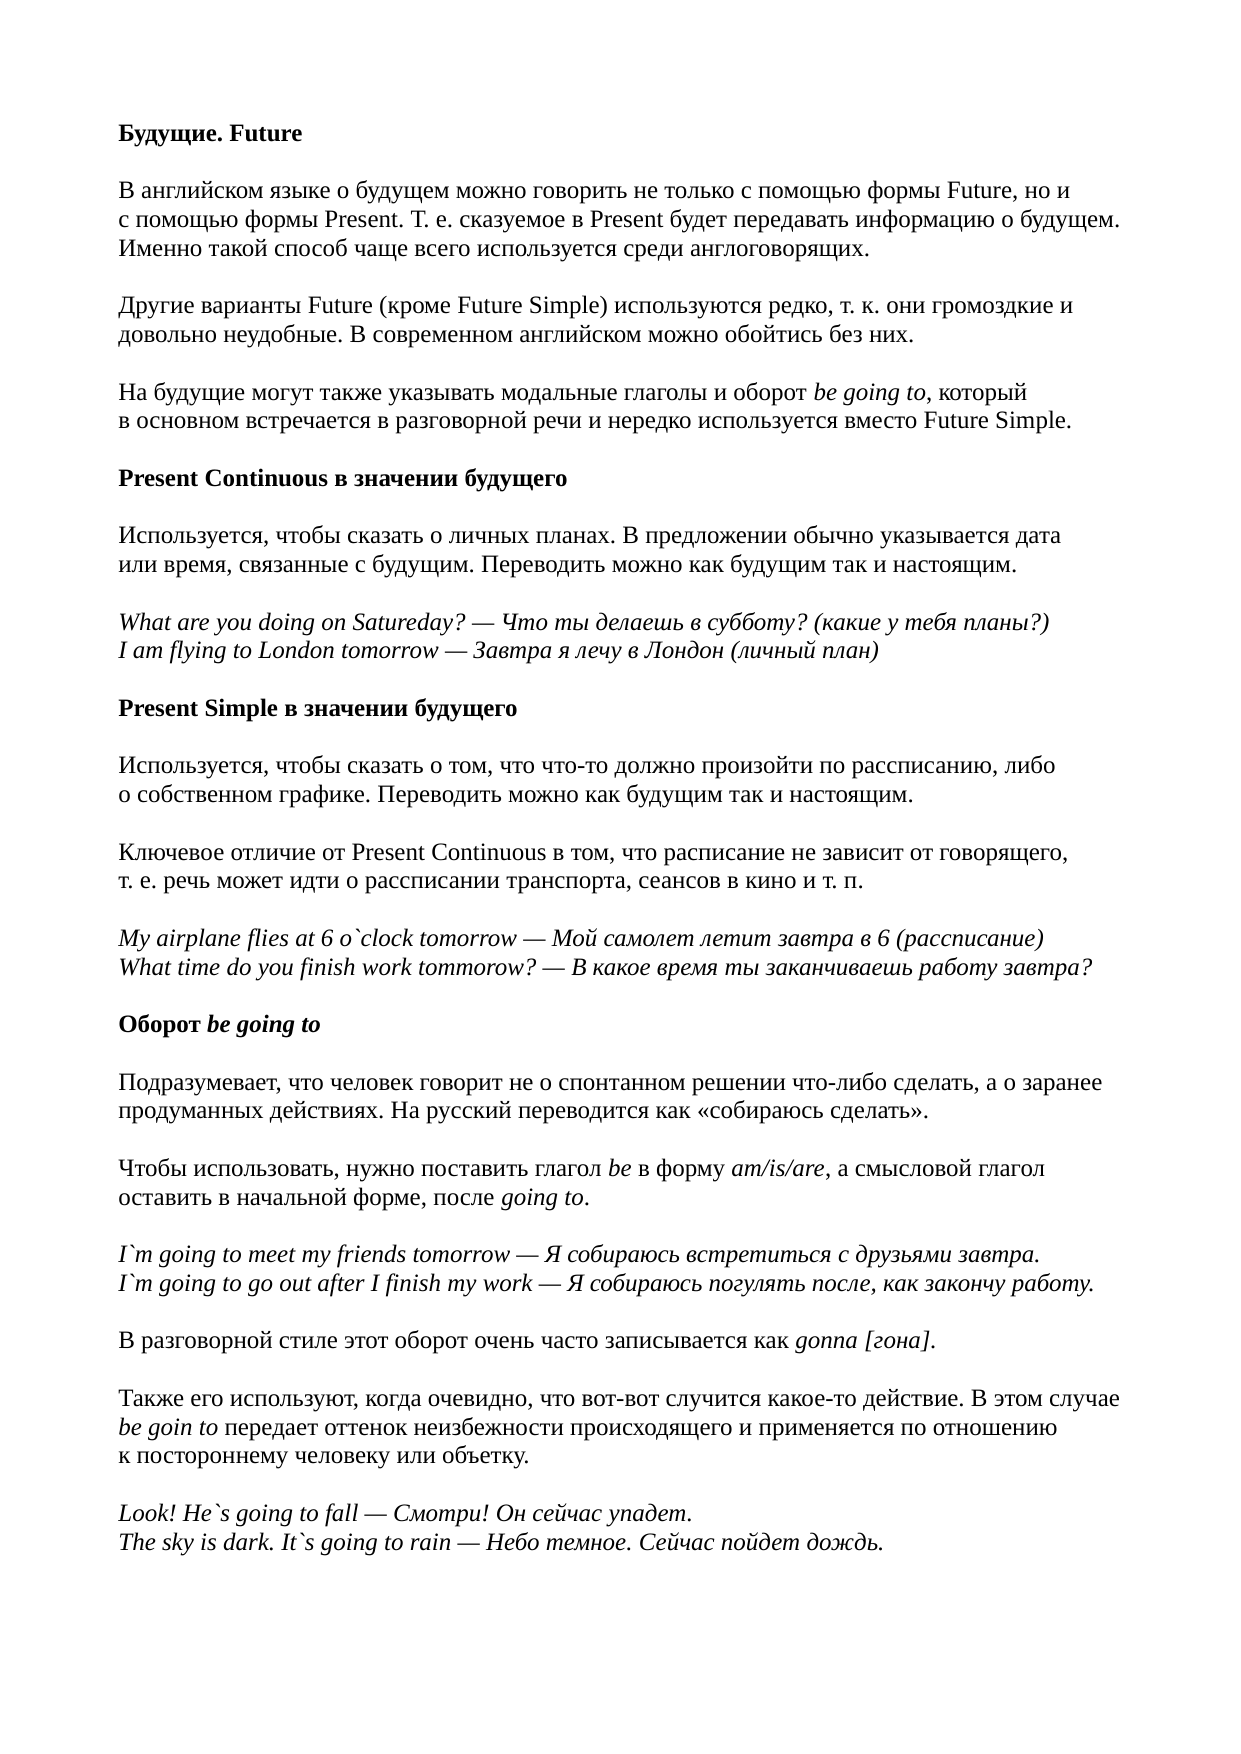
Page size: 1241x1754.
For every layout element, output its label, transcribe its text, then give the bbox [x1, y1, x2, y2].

text Используется, чтобы сказать о личных планах. В предложении обычно указывается дата [118, 521, 1122, 549]
text В английском языке о будущем можно говорить не только с помощью формы Future, но и [118, 176, 1122, 204]
text Present Simple в значении будущего [118, 693, 1122, 722]
text Используется, чтобы сказать о том, что что-то должно произойти по рассписанию, либо [118, 751, 1122, 779]
text Будущие. Future [118, 118, 1122, 147]
text Также его используют, когда очевидно, что вот-вот случится какое-то действие. В этом случае be goin to передает оттенок неизбежности происходящего и применяется по отношению [118, 1383, 1122, 1441]
text The sky is dark. It`s going to rain — Небо темное. Сейчас пойдет дождь. [118, 1527, 1122, 1556]
text My airplane flies at 6 o`clock tomorrow — Мой самолет летит завтра в 6 (рассписание) [118, 923, 1122, 952]
text Оборот be going to [118, 1009, 1122, 1038]
text Чтобы использовать, нужно поставить глагол be в форму am/is/are, а смысловой глагол оставить в начальной форме, после going to. [118, 1153, 1122, 1211]
text I`m going to meet my friends tomorrow — Я собираюсь встретиться с друзьями завтра. [118, 1239, 1122, 1268]
text Другие варианты Future (кроме Future Simple) используются редко, т. к. они громоздкие и довольно неудобные. В современном английском можно обойтись без них. [118, 291, 1122, 348]
text В разговорной стиле этот оборот очень часто записывается как gonna [гона]. [118, 1326, 1122, 1354]
text What time do you finish work tommorow? — В какое время ты заканчиваешь работу завтра? [118, 952, 1122, 981]
text Look! He`s going to fall — Смотри! Он сейчас упадет. [118, 1498, 1122, 1527]
text Present Continuous в значении будущего [118, 463, 1122, 492]
text в основном встречается в разговорной речи и нередко используется вместо Future Simple. [118, 406, 1122, 434]
text На будущие могут также указывать модальные глаголы и оборот be going to, который [118, 377, 1122, 406]
text Подразумевает, что человек говорит не о спонтанном решении что-либо сделать, а о заранее продуманных действиях. На русский переводится как «собираюсь сделать». [118, 1067, 1122, 1124]
text I`m going to go out after I finish my work — Я собираюсь погулять после, как закончу работу. [118, 1268, 1122, 1297]
text с помощью формы Present. Т. е. сказуемое в Present будет передавать информацию о будущем. Именно такой способ чаще всего используется среди англоговорящих. [118, 204, 1122, 262]
text о собственном графике. Переводить можно как будущим так и настоящим. [118, 779, 1122, 808]
text к постороннему человеку или объетку. [118, 1441, 1122, 1469]
text What are you doing on Satureday? — Что ты делаешь в субботу? (какие у тебя планы?) [118, 607, 1122, 636]
text т. е. речь может идти о рассписании транспорта, сеансов в кино и т. п. [118, 866, 1122, 894]
text I am flying to London tomorrow — Завтра я лечу в Лондон (личный план) [118, 636, 1122, 664]
text Ключевое отличие от Present Continuous в том, что расписание не зависит от говорящего, [118, 837, 1122, 866]
text или время, связанные с будущим. Переводить можно как будущим так и настоящим. [118, 549, 1122, 578]
